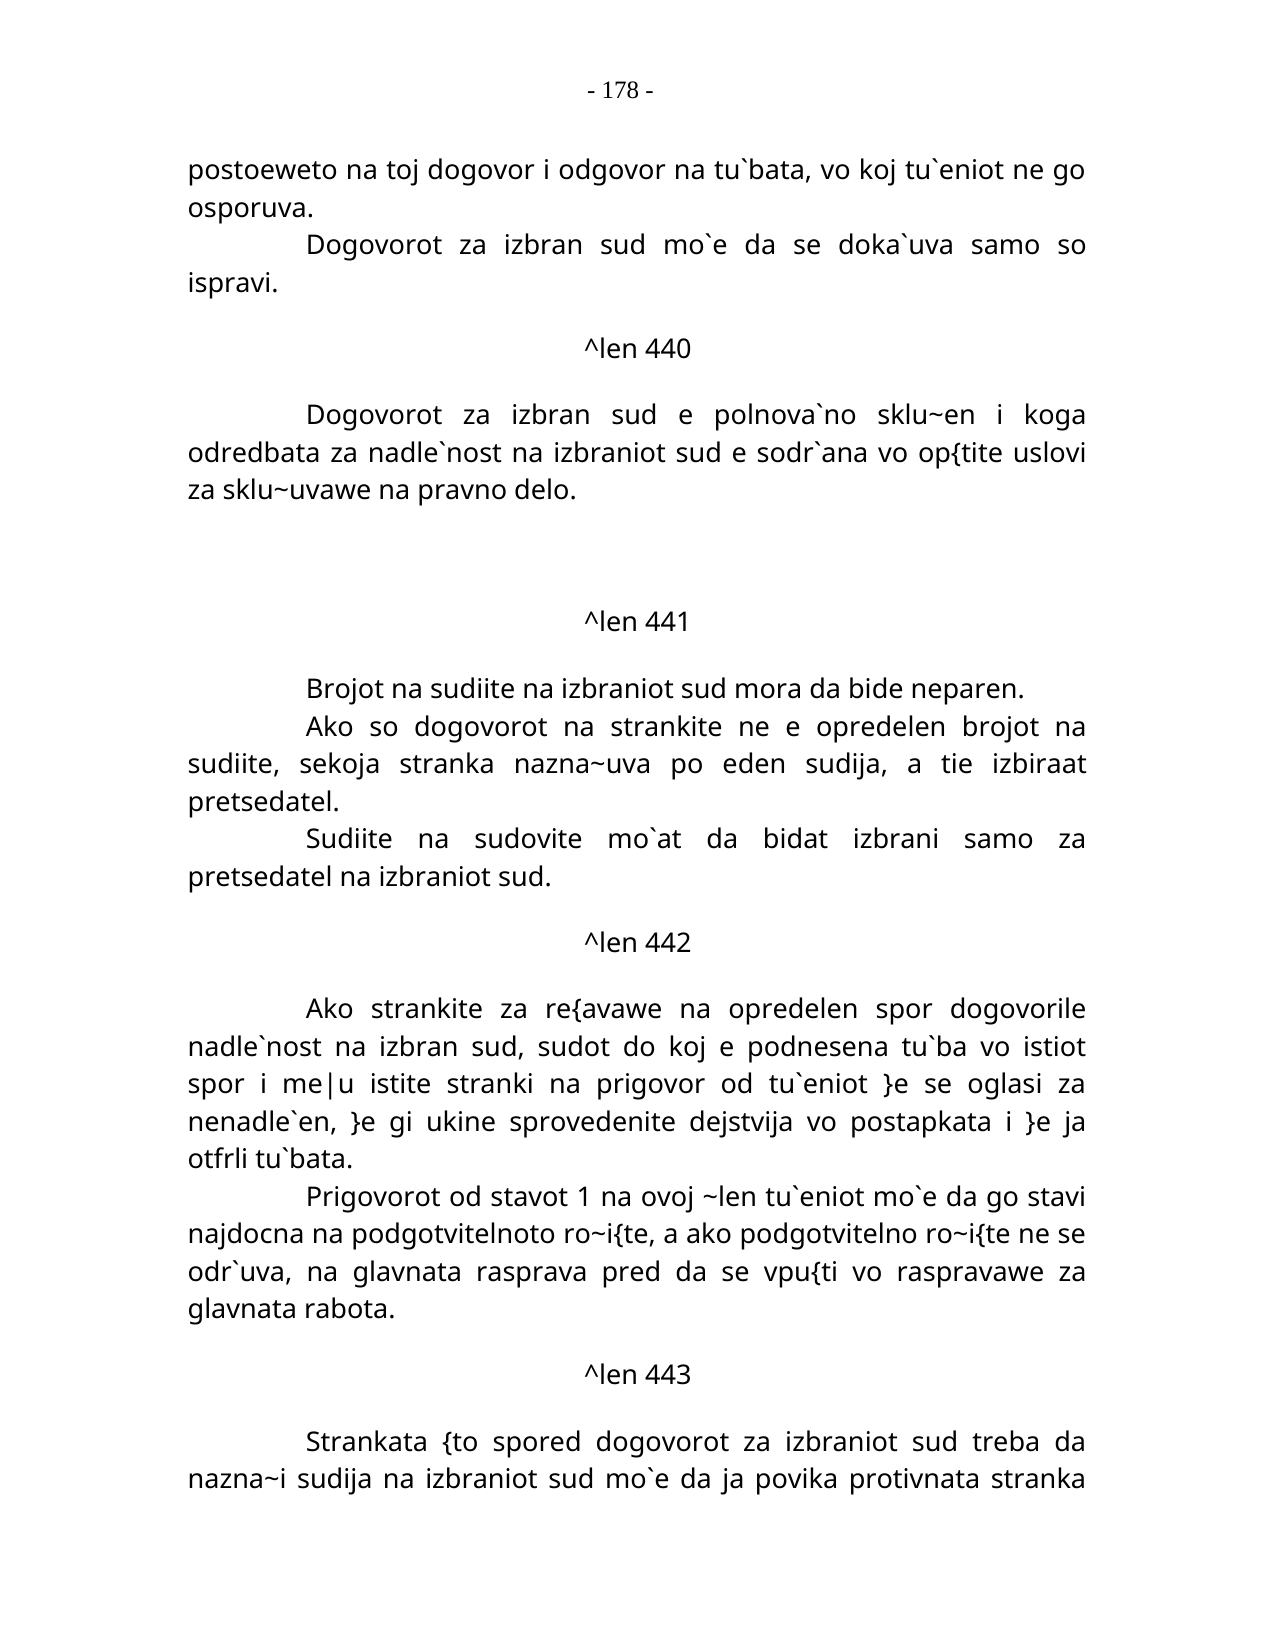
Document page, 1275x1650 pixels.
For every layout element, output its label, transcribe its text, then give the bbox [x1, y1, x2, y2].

text Dogovorot za izbran sud e polnova`no sklu~en i koga odredbata za nadle`nost na izbraniot sud e sodr`ana vo op{tite uslovi za sklu~uvawe na pravno delo. [187, 395, 1087, 508]
text ^len 442 [187, 923, 1087, 960]
text ^len 441 [187, 603, 1087, 640]
text Dogovorot za izbran sud mo`e da se doka`uva samo so ispravi. [187, 225, 1087, 300]
text Prigovorot od stavot 1 na ovoj ~len tu`eniot mo`e da go stavi najdocna na podgotvitelnoto ro~i{te, a ako podgotvitelno ro~i{te ne se odr`uva, na glavnata rasprava pred da se vpu{ti vo raspravawe za glavnata rabota. [187, 1177, 1087, 1327]
text Ako so dogovorot na strankite ne e opredelen brojot na sudiite, sekoja stranka nazna~uva po eden sudija, a tie izbiraat pretsedatel. [187, 706, 1087, 819]
text Ako strankite za re{avawe na opredelen spor dogovorile nadle`nost na izbran sud, sudot do koj e podnesena tu`ba vo istiot spor i me|u istite stranki na prigovor od tu`eniot }e se oglasi za nenadle`en, }e gi ukine sprovedenite dejstvija vo postapkata i }e ja otfrli tu`bata. [187, 989, 1087, 1177]
text Sudiite na sudovite mo`at da bidat izbrani samo za pretsedatel na izbraniot sud. [187, 819, 1087, 894]
text ^len 443 [187, 1356, 1087, 1393]
text ^len 440 [187, 329, 1087, 366]
text Strankata {to spored dogovorot za izbraniot sud treba da nazna~i sudija na izbraniot sud mo`e da ja povika protivnata stranka [187, 1422, 1087, 1497]
text postoeweto na toj dogovor i odgovor na tu`bata, vo koj tu`eniot ne go osporuva. [187, 150, 1087, 225]
text Brojot na sudiite na izbraniot sud mora da bide neparen. [187, 669, 1087, 706]
